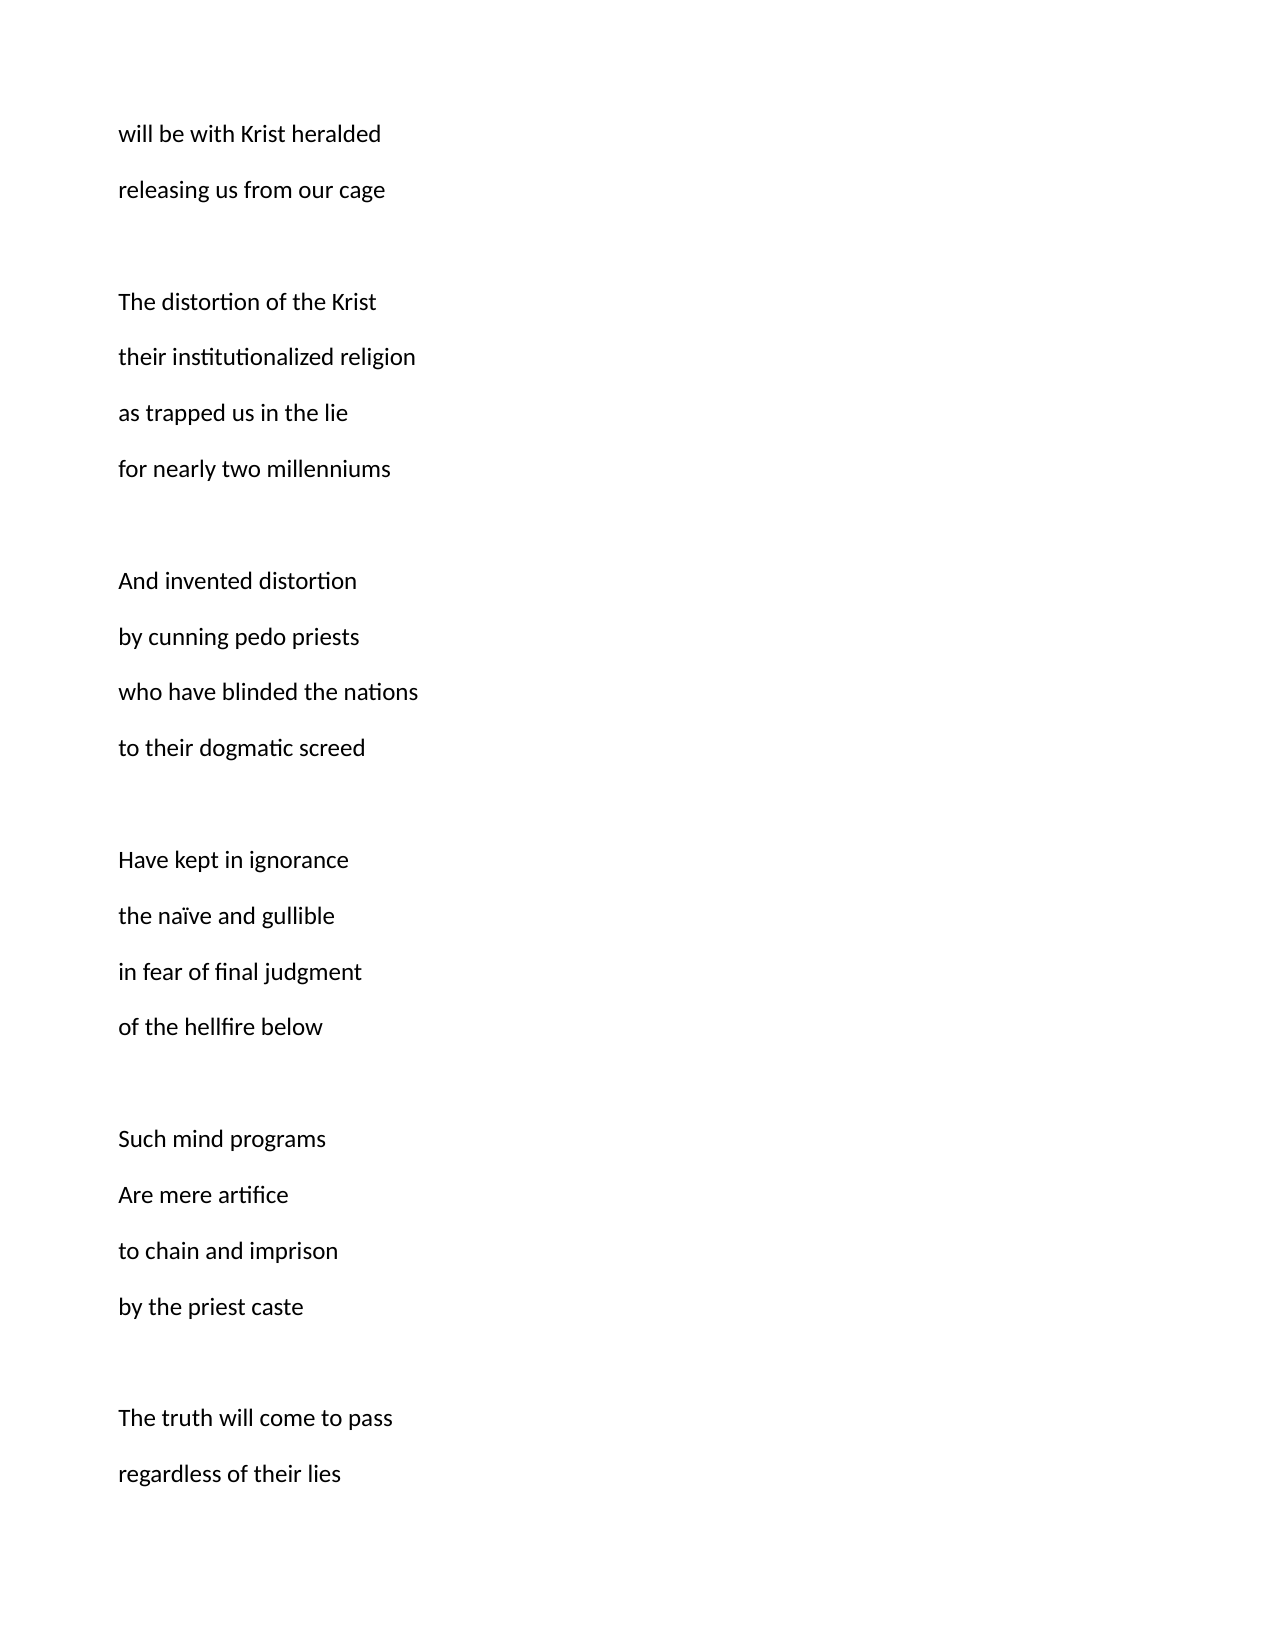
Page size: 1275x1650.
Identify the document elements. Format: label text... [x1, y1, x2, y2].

text regardless of their lies [118, 1458, 1157, 1489]
text will be with Krist heralded [118, 118, 1157, 149]
text Such mind programs [118, 1123, 1157, 1154]
text by cunning pedo priests [118, 621, 1157, 651]
text by the priest caste [118, 1291, 1157, 1321]
text to chain and imprison [118, 1235, 1157, 1265]
text for nearly two millenniums [118, 453, 1157, 484]
text of the hellfire below [118, 1011, 1157, 1042]
text The truth will come to pass [118, 1402, 1157, 1433]
text as trapped us in the lie [118, 397, 1157, 428]
text who have blinded the nations [118, 676, 1157, 707]
text releasing us from our cage [118, 174, 1157, 204]
text The distortion of the Krist [118, 286, 1157, 316]
text the naïve and gullible [118, 900, 1157, 930]
text Are mere artifice [118, 1179, 1157, 1209]
text Have kept in ignorance [118, 844, 1157, 874]
text in fear of final judgment [118, 956, 1157, 986]
text And invented distortion [118, 565, 1157, 595]
text to their dogmatic screed [118, 732, 1157, 763]
text their institutionalized religion [118, 341, 1157, 372]
